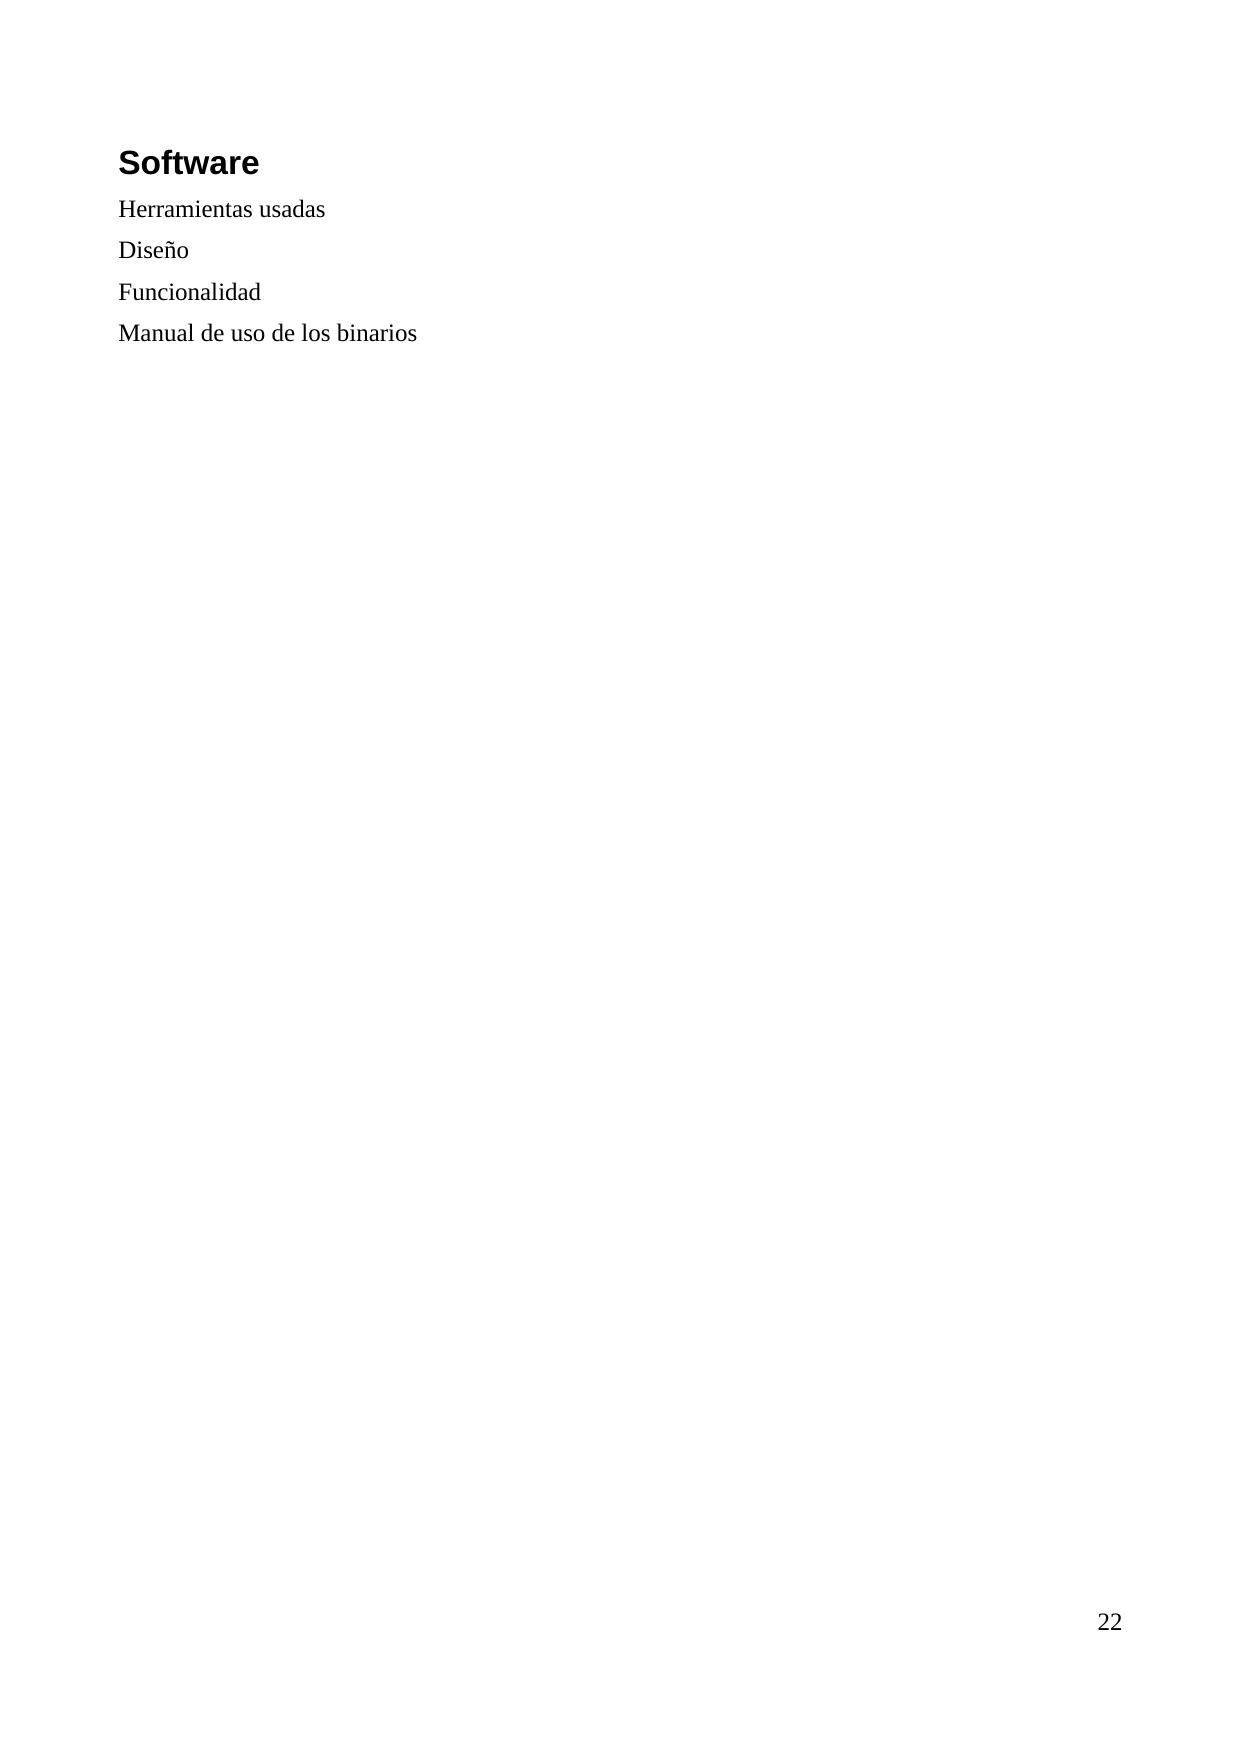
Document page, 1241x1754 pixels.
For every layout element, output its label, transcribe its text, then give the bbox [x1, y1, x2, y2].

text Diseño [118, 236, 1122, 264]
text Herramientas usadas [118, 194, 1122, 223]
subtitle Software [118, 143, 1122, 182]
text Manual de uso de los binarios [118, 318, 1122, 347]
text Funcionalidad [118, 277, 1122, 306]
